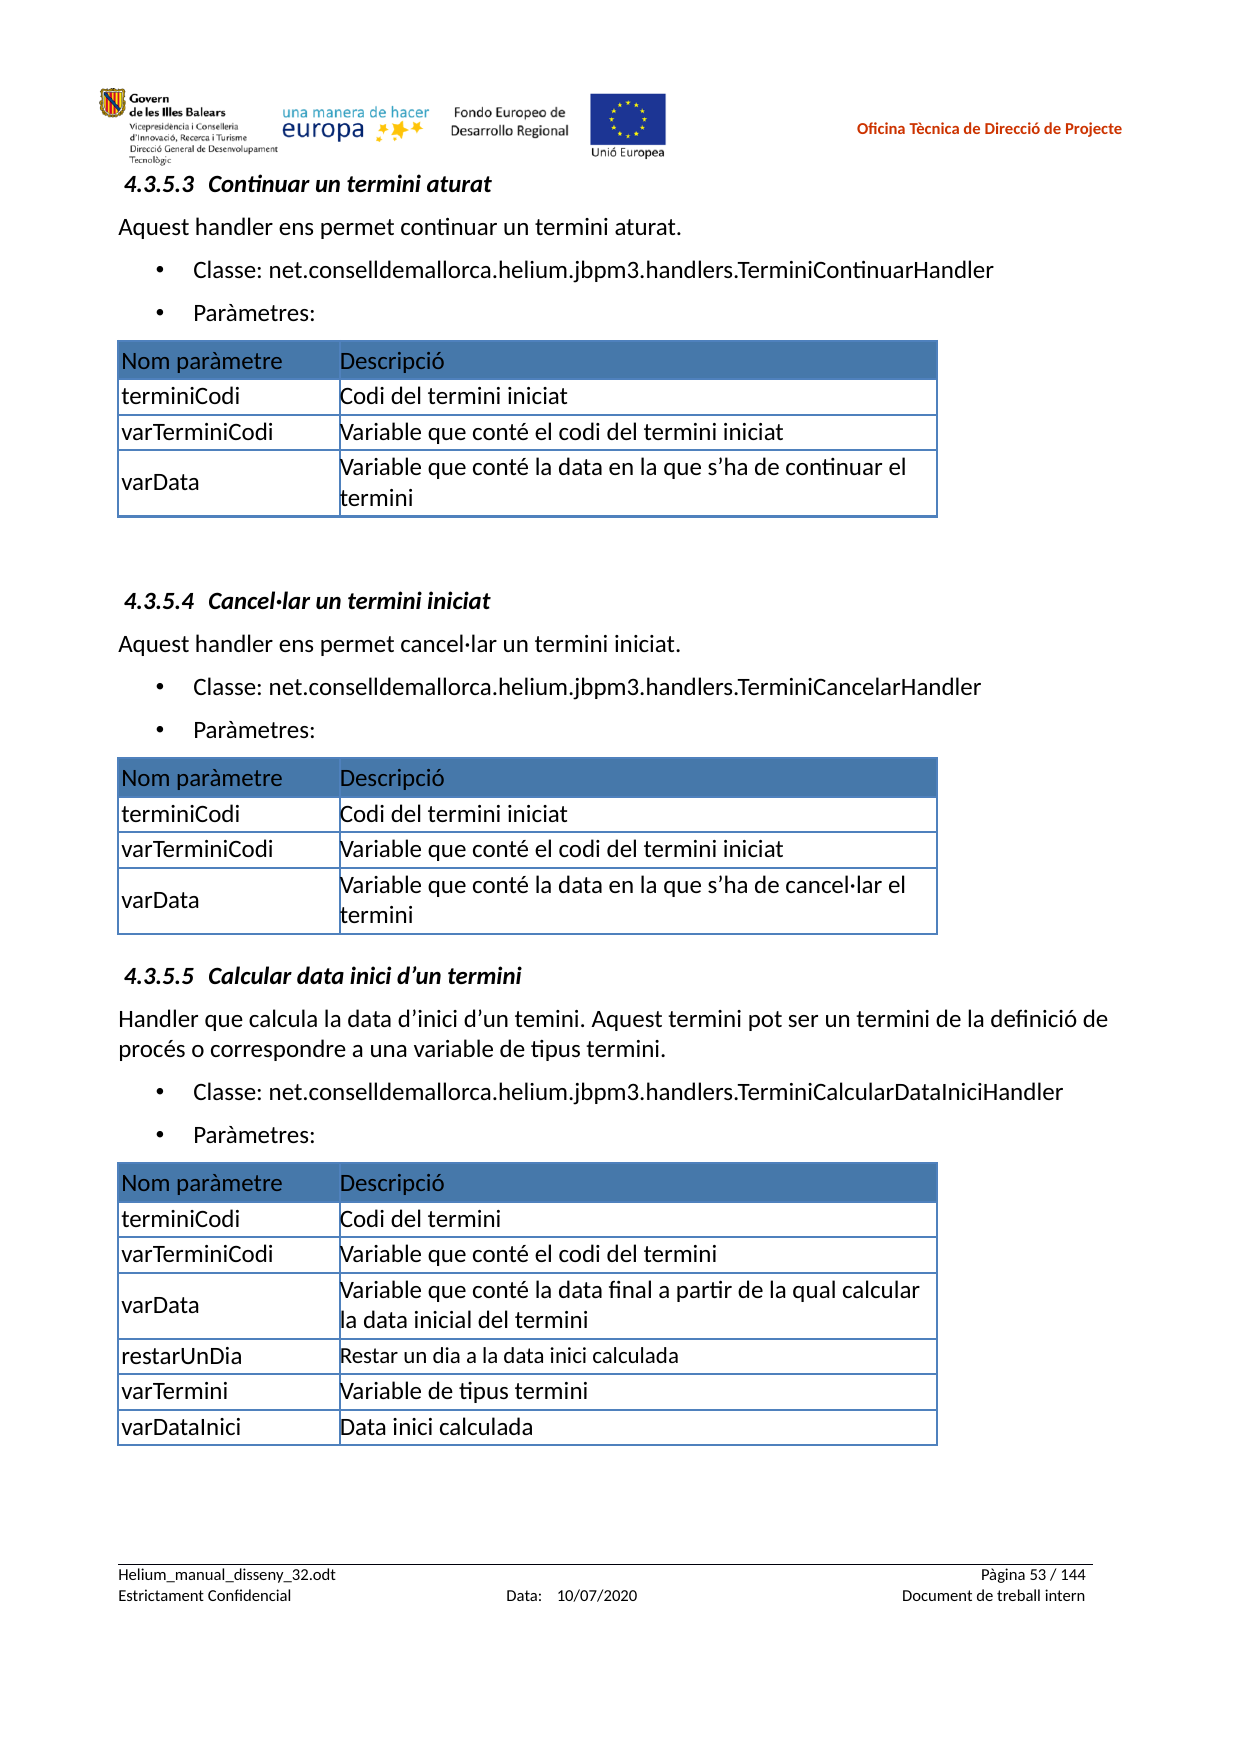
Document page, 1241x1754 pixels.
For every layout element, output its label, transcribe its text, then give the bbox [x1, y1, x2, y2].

text Aquest handler ens permet continuar un termini aturat. [118, 211, 1122, 241]
subtitle Calcular data inici d’un termini [118, 960, 1122, 990]
table_header Nom paràmetre [119, 342, 339, 378]
table_cell Variable que conté la data en la que s’ha de continuar el termini [341, 451, 936, 515]
table_header Descripció [341, 759, 936, 796]
picture [99, 87, 668, 166]
table_header Descripció [341, 342, 936, 378]
table_header Nom paràmetre [119, 1164, 339, 1201]
table_cell Codi del termini iniciat [341, 798, 936, 831]
text Aquest handler ens permet cancel·lar un termini iniciat. [118, 628, 1122, 659]
table_cell Variable que conté la data final a partir de la qual calcular la data inicial del termini [341, 1274, 936, 1338]
subtitle Cancel·lar un termini iniciat [118, 585, 1122, 616]
table_cell Variable que conté el codi del termini iniciat [341, 833, 936, 867]
table_cell terminiCodi [119, 1203, 339, 1236]
table_cell varTerminiCodi [119, 416, 339, 449]
table_cell varTerminiCodi [119, 833, 339, 867]
table_header Descripció [341, 1164, 936, 1201]
table_cell restarUnDia [119, 1340, 339, 1373]
table_cell Codi del termini iniciat [341, 380, 936, 414]
table_cell varData [119, 1274, 339, 1338]
table_cell varDataInici [119, 1411, 339, 1444]
table_cell varTerminiCodi [119, 1238, 339, 1272]
table_cell varTermini [119, 1375, 339, 1409]
table_cell Variable que conté el codi del termini iniciat [341, 416, 936, 449]
list Classe: net.conselldemallorca.helium.jbpm3.handlers.TerminiCalcularDataIniciHandler [156, 1076, 1122, 1107]
table_header Nom paràmetre [119, 759, 339, 796]
table_cell Data inici calculada [341, 1411, 936, 1444]
table_cell Variable que conté la data en la que s’ha de cancel·lar el termini [341, 869, 936, 933]
list Classe: net.conselldemallorca.helium.jbpm3.handlers.TerminiContinuarHandler [156, 254, 1122, 284]
table_cell Restar un dia a la data inici calculada [341, 1340, 936, 1373]
list Paràmetres: [156, 297, 1122, 327]
list Classe: net.conselldemallorca.helium.jbpm3.handlers.TerminiCancelarHandler [156, 671, 1122, 702]
list Paràmetres: [156, 714, 1122, 745]
subtitle Continuar un termini aturat [118, 168, 1122, 198]
text Handler que calcula la data d’inici d’un temini. Aquest termini pot ser un termini de la definició de procés o correspondre a una variable de tipus termini. [118, 1003, 1122, 1064]
table_cell Codi del termini [341, 1203, 936, 1236]
table_cell Variable que conté el codi del termini [341, 1238, 936, 1272]
table_cell varData [119, 451, 339, 515]
list Paràmetres: [156, 1119, 1122, 1150]
table_cell varData [119, 869, 339, 933]
table_cell terminiCodi [119, 380, 339, 414]
table_cell Variable de tipus termini [341, 1375, 936, 1409]
table_cell terminiCodi [119, 798, 339, 831]
